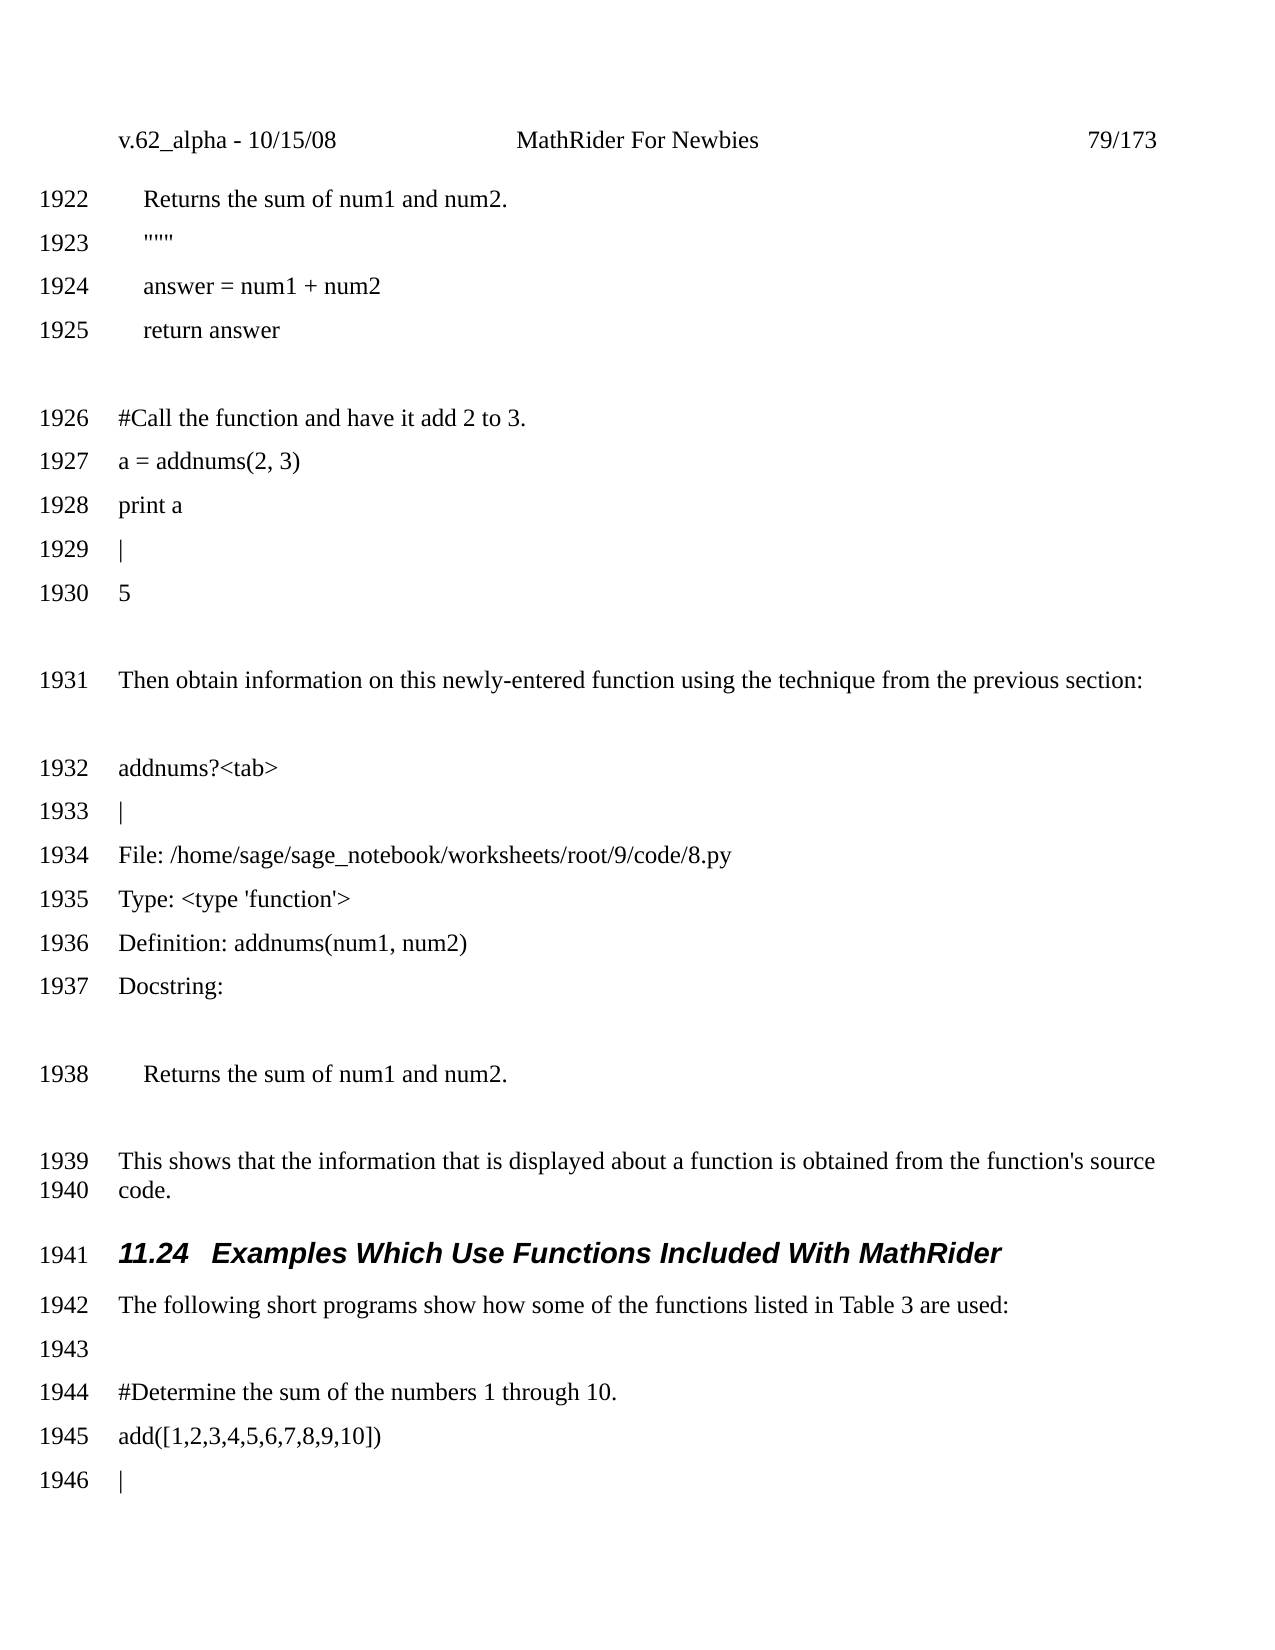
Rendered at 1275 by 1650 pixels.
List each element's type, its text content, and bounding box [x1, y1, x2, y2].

text | [118, 796, 1157, 825]
text This shows that the information that is displayed about a function is obtained from the function's source code. [118, 1146, 1157, 1204]
text print a [118, 490, 1157, 519]
text Definition: addnums(num1, num2) [118, 928, 1157, 956]
text Returns the sum of num1 and num2. [118, 1059, 1157, 1088]
text return answer [118, 315, 1157, 344]
text | [118, 1465, 1157, 1494]
text The following short programs show how some of the functions listed in Table 3 are used: [118, 1290, 1157, 1319]
text Then obtain information on this newly-entered function using the technique from the previous section: [118, 665, 1157, 694]
text #Determine the sum of the numbers 1 through 10. [118, 1377, 1157, 1406]
text add([1,2,3,4,5,6,7,8,9,10]) [118, 1421, 1157, 1450]
text Type: <type 'function'> [118, 884, 1157, 913]
subtitle Examples Which Use Functions Included With MathRider [118, 1236, 1157, 1270]
text a = addnums(2, 3) [118, 446, 1157, 475]
text answer = num1 + num2 [118, 271, 1157, 300]
text Docstring: [118, 971, 1157, 1000]
text """ [118, 228, 1157, 256]
text 5 [118, 578, 1157, 606]
text File: /home/sage/sage_notebook/worksheets/root/9/code/8.py [118, 840, 1157, 869]
text #Call the function and have it add 2 to 3. [118, 403, 1157, 431]
text Returns the sum of num1 and num2. [118, 184, 1157, 213]
text | [118, 534, 1157, 563]
text addnums?<tab> [118, 753, 1157, 781]
